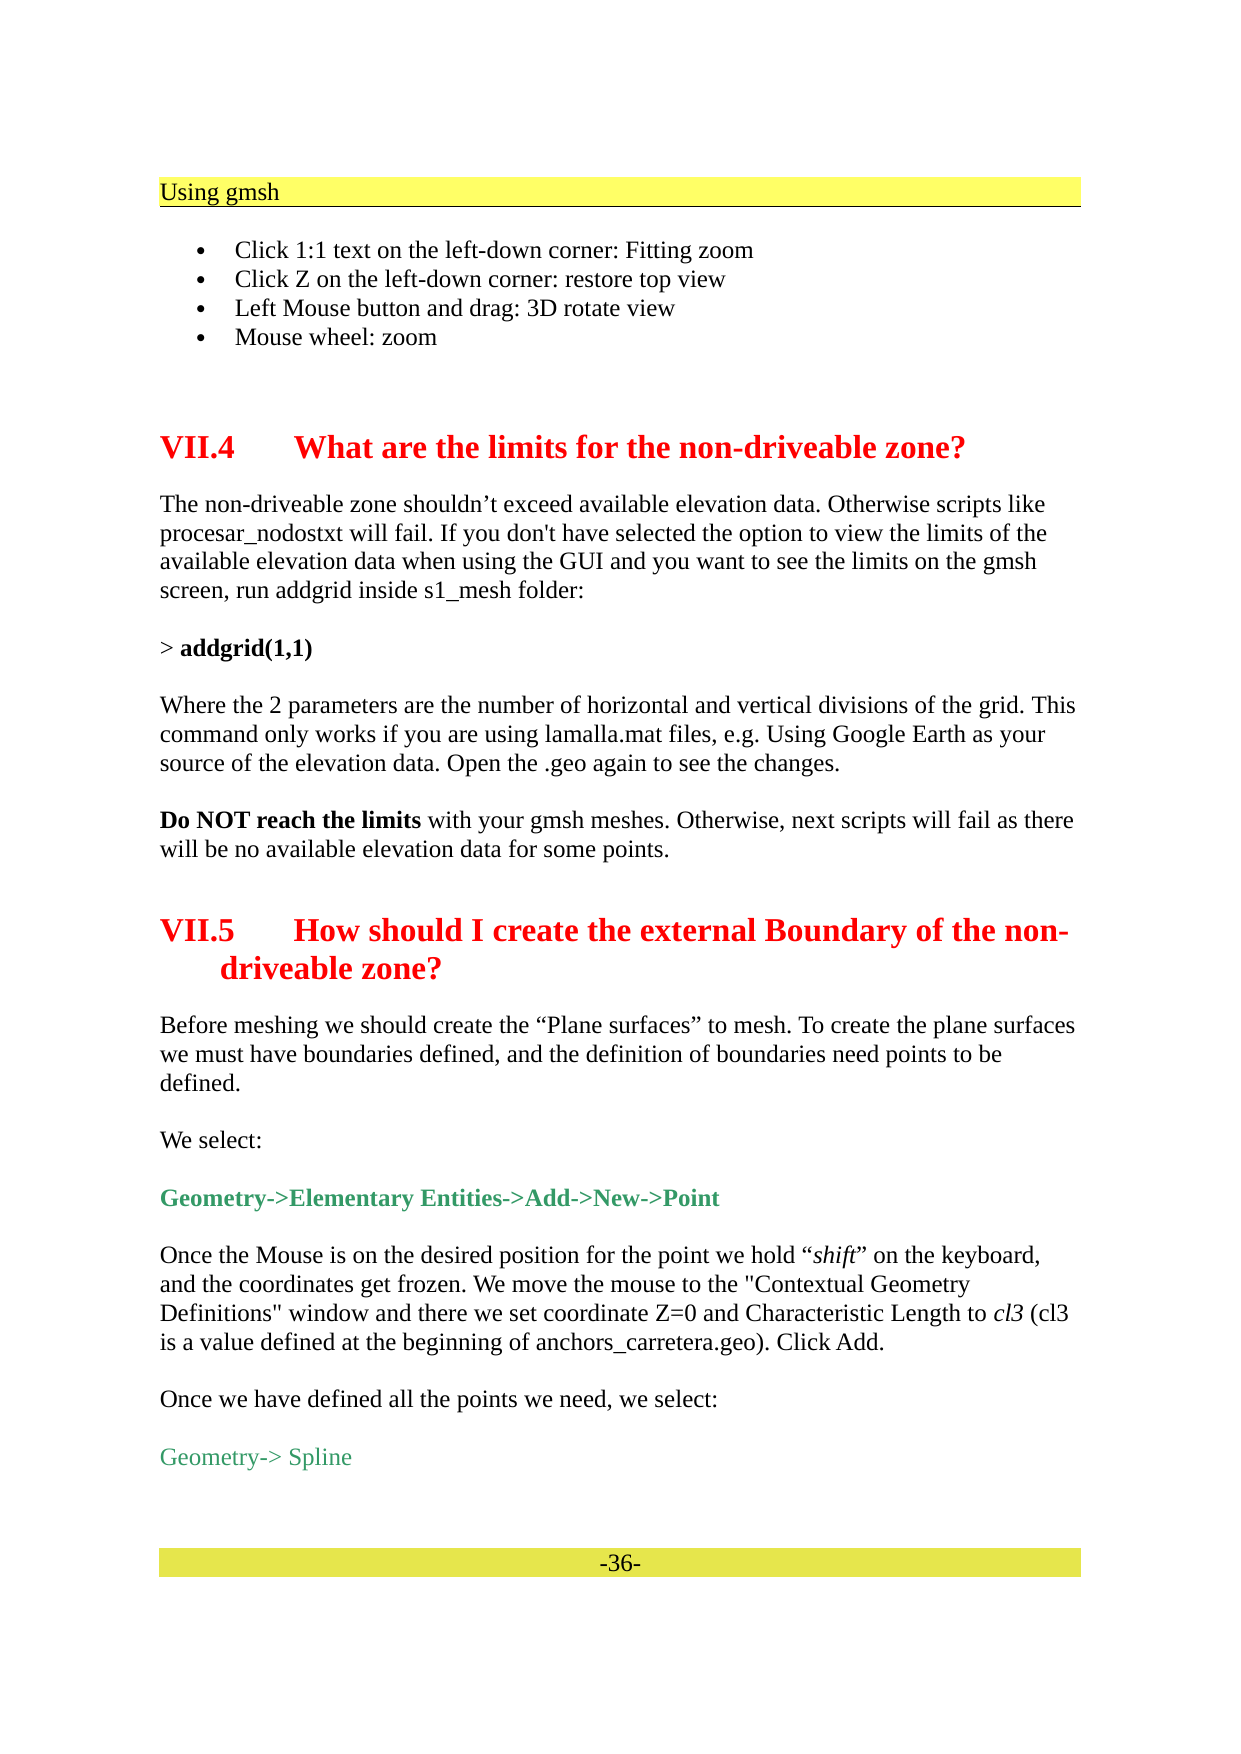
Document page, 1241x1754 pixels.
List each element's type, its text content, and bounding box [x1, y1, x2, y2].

text Do NOT reach the limits with your gmsh meshes. Otherwise, next scripts will fail as there will be no available elevation data for some points. [159, 805, 1081, 863]
text Before meshing we should create the “Plane surfaces” to mesh. To create the plane surfaces we must have boundaries defined, and the definition of boundaries need points to be defined. We select: Geometry->Elementary Entities->Add->New->Point Once the Mouse is on the desired position for the point we hold “shift” on the keyboard, and the coordinates get frozen. We move the mouse to the "Contextual Geometry Definitions" window and there we set coordinate Z=0 and Characteristic Length to cl3 (cl3 is a value defined at the beginning of anchors_carretera.geo). Click Add. Once we have defined all the points we need, we select: Geometry-> Spline [159, 1010, 1081, 1499]
text Where the 2 parameters are the number of horizontal and vertical divisions of the grid. This command only works if you are using lamalla.mat files, e.g. Using Google Earth as your source of the elevation data. Open the .geo again to see the changes. [159, 690, 1081, 776]
subtitle How should I create the external Boundary of the non-driveable zone? [159, 910, 1081, 987]
list Left Mouse button and drag: 3D rotate view [197, 293, 1081, 322]
subtitle What are the limits for the non-driveable zone? [159, 427, 1081, 465]
list Mouse wheel: zoom [197, 322, 1081, 351]
text > addgrid(1,1) [159, 633, 1081, 690]
list Click Z on the left-down corner: restore top view [197, 264, 1081, 293]
list Click 1:1 text on the left-down corner: Fitting zoom [197, 236, 1081, 264]
text The non-driveable zone shouldn’t exceed available elevation data. Otherwise scripts like procesar_nodostxt will fail. If you don't have selected the option to view the limits of the available elevation data when using the GUI and you want to see the limits on the gmsh screen, run addgrid inside s1_mesh folder: [159, 489, 1081, 604]
